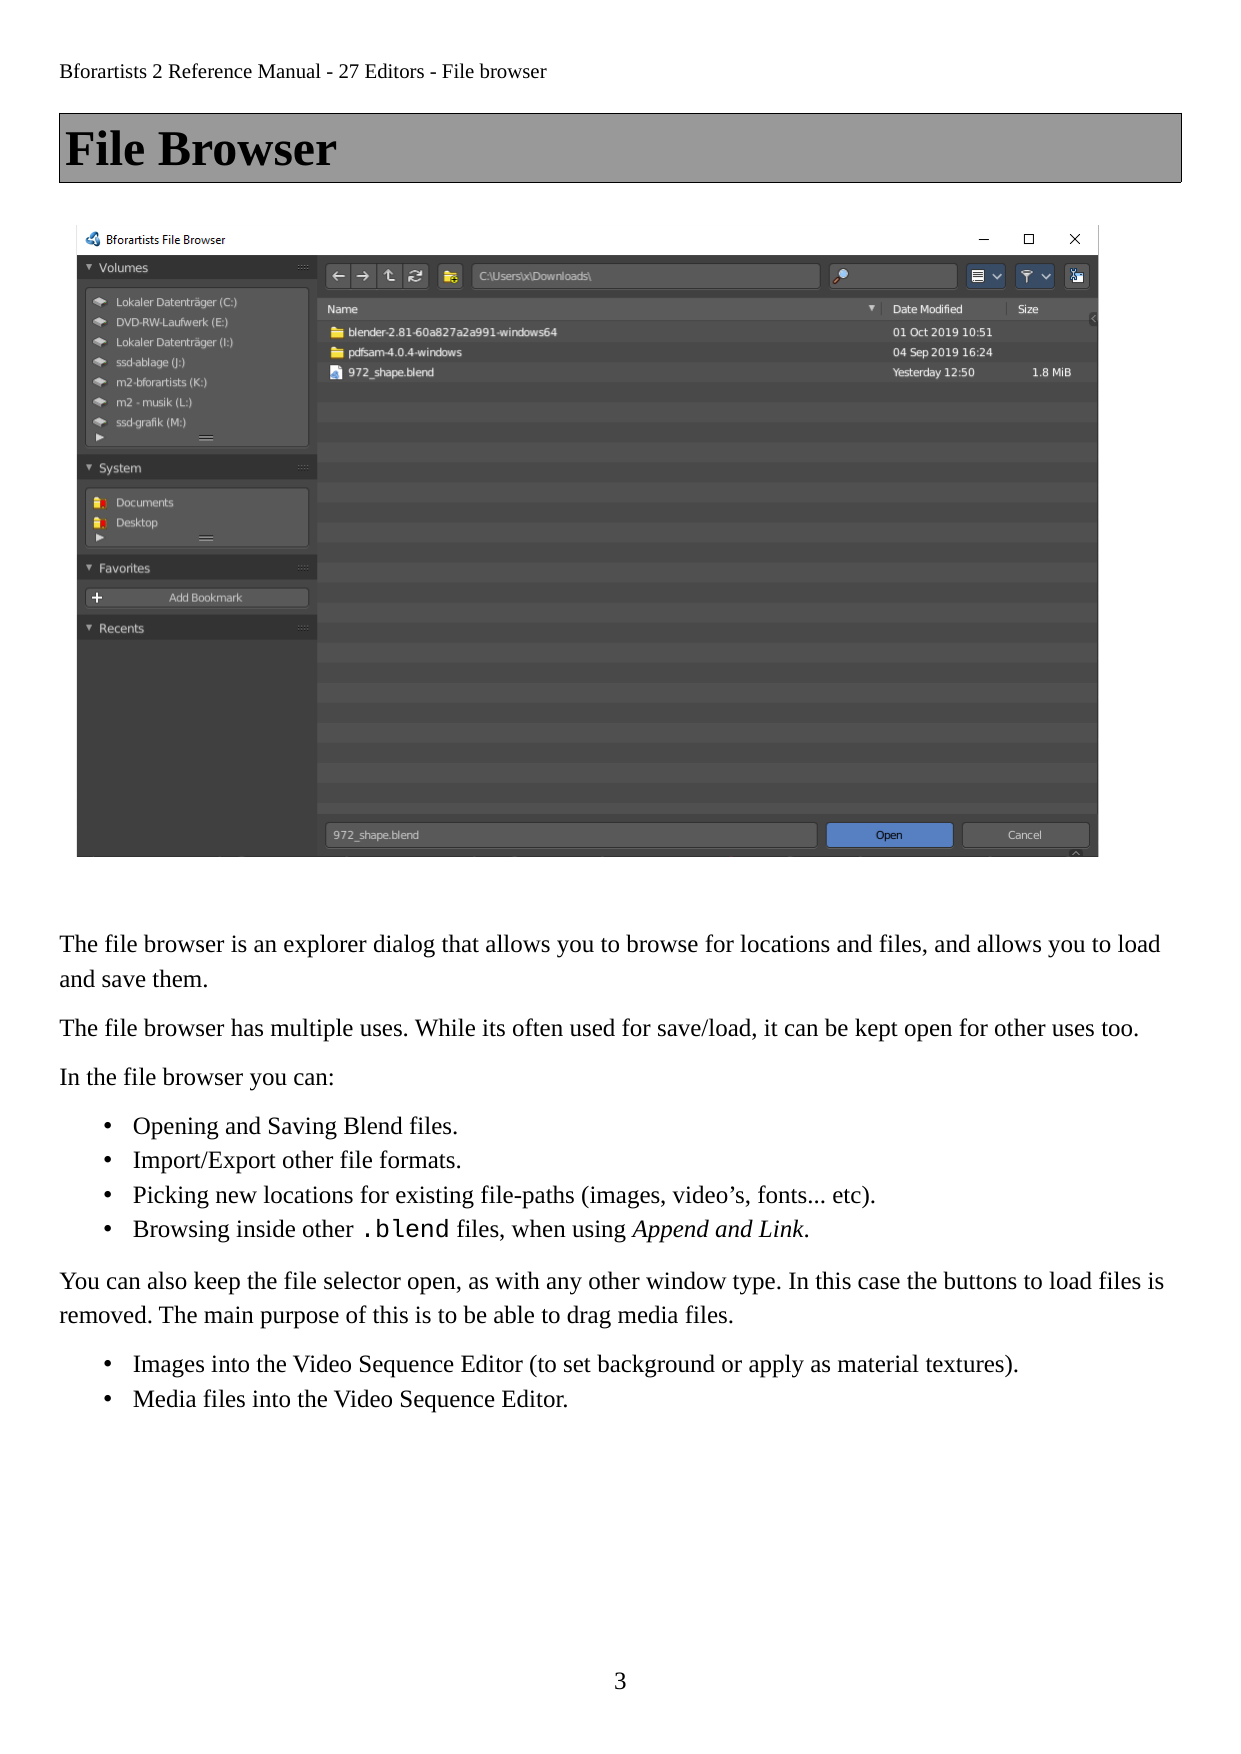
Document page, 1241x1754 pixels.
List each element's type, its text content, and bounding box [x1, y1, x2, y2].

table_header File Browser [60, 114, 1181, 182]
list Media files into the Video Sequence Editor. [103, 1384, 1181, 1413]
list Browsing inside other .blend files, when using Append and Link. [103, 1214, 1181, 1245]
text You can also keep the file selector open, as with any other window type. In this case the buttons to load files is removed. The main purpose of this is to be able to drag media files. [59, 1266, 1181, 1329]
text The file browser is an explorer dialog that allows you to browse for locations and files, and allows you to load and save them. [59, 929, 1181, 992]
list Picking new locations for existing file-paths (images, video’s, fonts... etc). [103, 1180, 1181, 1209]
picture [76, 225, 1099, 857]
list Images into the Video Sequence Editor (to set background or apply as material textures). [103, 1349, 1181, 1378]
list Opening and Saving Blend files. [103, 1111, 1181, 1140]
text In the file browser you can: [59, 1062, 1181, 1091]
text The file browser has multiple uses. While its often used for save/load, it can be kept open for other uses too. [59, 1013, 1181, 1042]
list Import/Export other file formats. [103, 1145, 1181, 1174]
